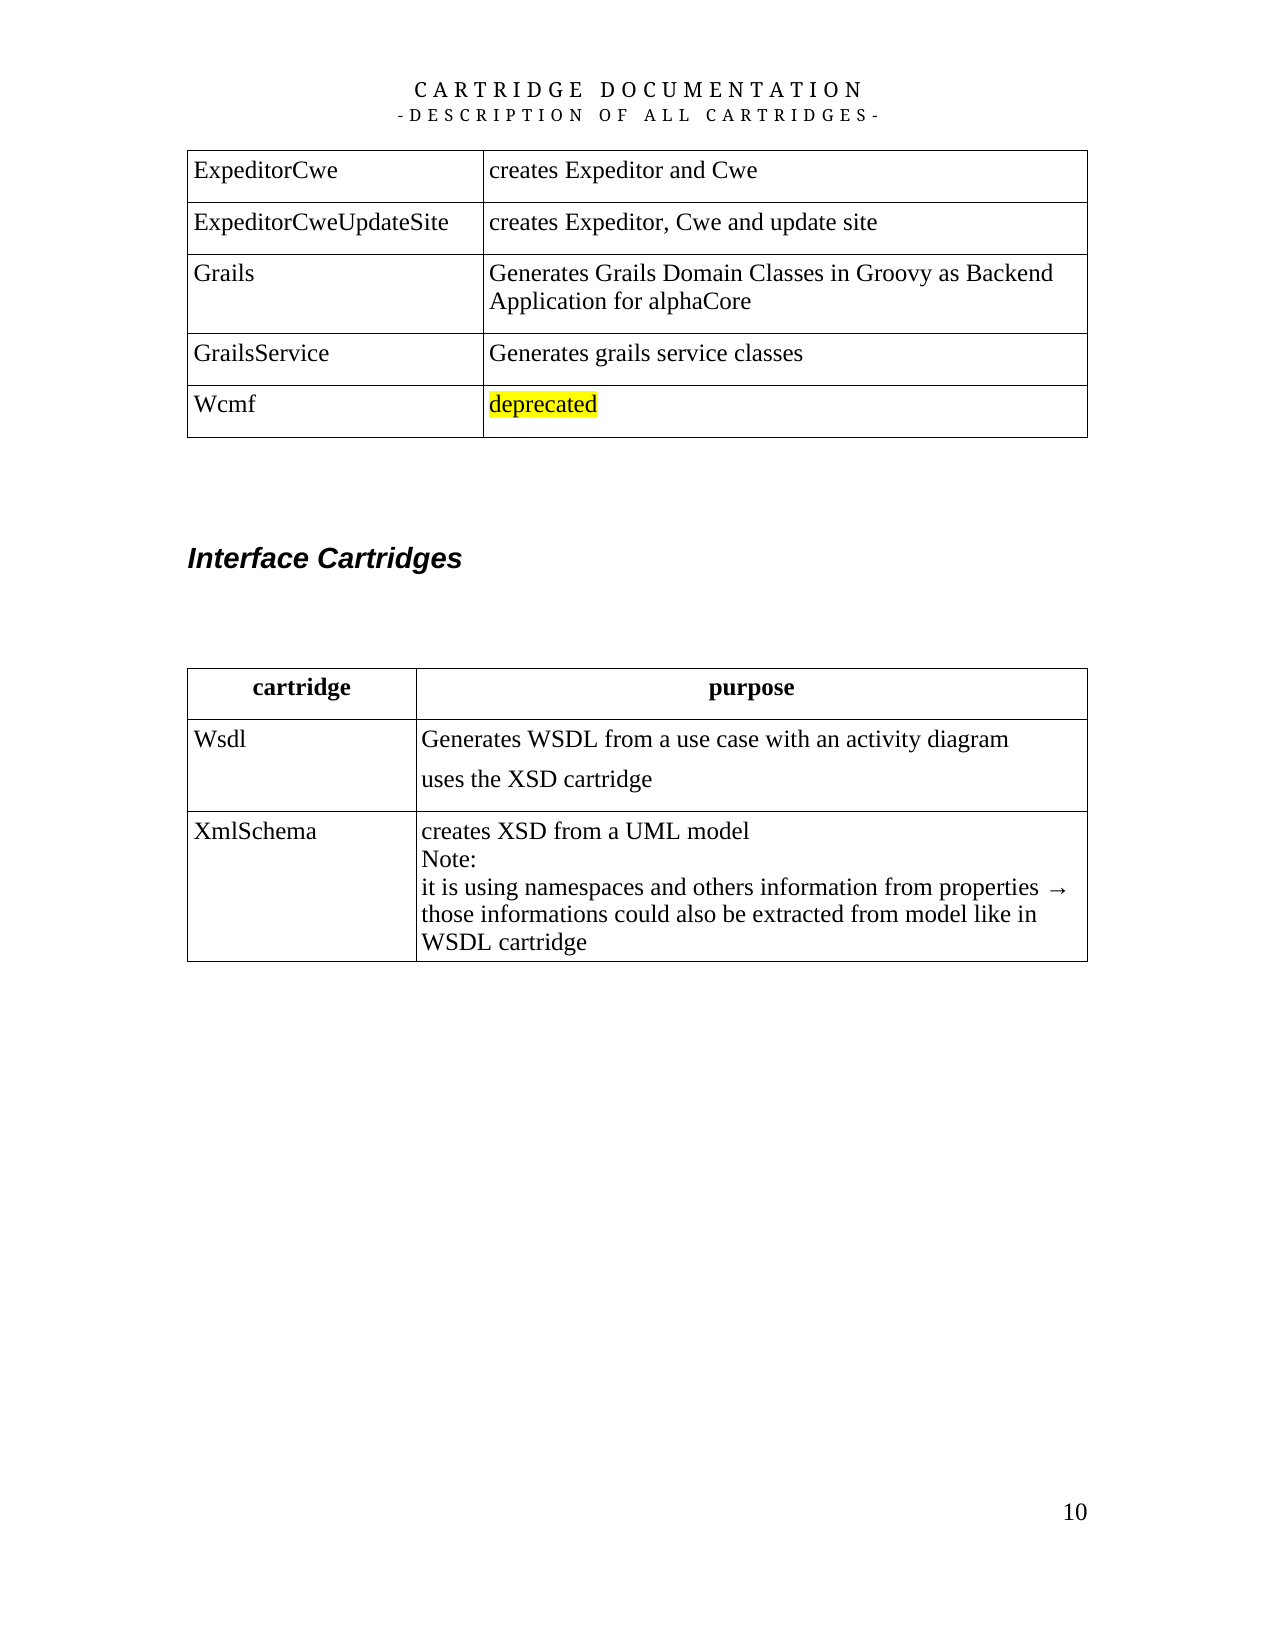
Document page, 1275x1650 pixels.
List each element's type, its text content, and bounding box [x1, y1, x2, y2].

table_cell creates Expeditor, Cwe and update site [484, 203, 1087, 253]
subtitle Interface Cartridges [187, 542, 1087, 575]
table_header cartridge [188, 669, 416, 719]
table_cell deprecated [484, 386, 1087, 437]
table_cell ExpeditorCwe [188, 151, 483, 202]
table_cell creates XSD from a UML model Note: it is using namespaces and others information from properties → those informations could also be extracted from model like in WSDL cartridge [417, 812, 1087, 961]
table_cell Generates Grails Domain Classes in Groovy as Backend Application for alphaCore [484, 255, 1087, 333]
table_cell Wcmf [188, 386, 483, 437]
table_cell Generates grails service classes [484, 334, 1087, 385]
table_cell Generates WSDL from a use case with an activity diagram uses the XSD cartridge [417, 720, 1087, 811]
table_cell Wsdl [188, 720, 416, 811]
table_cell XmlSchema [188, 812, 416, 961]
table_header purpose [417, 669, 1087, 719]
table_cell ExpeditorCweUpdateSite [188, 203, 483, 253]
table_cell GrailsService [188, 334, 483, 385]
table_cell creates Expeditor and Cwe [484, 151, 1087, 202]
table_cell Grails [188, 255, 483, 333]
